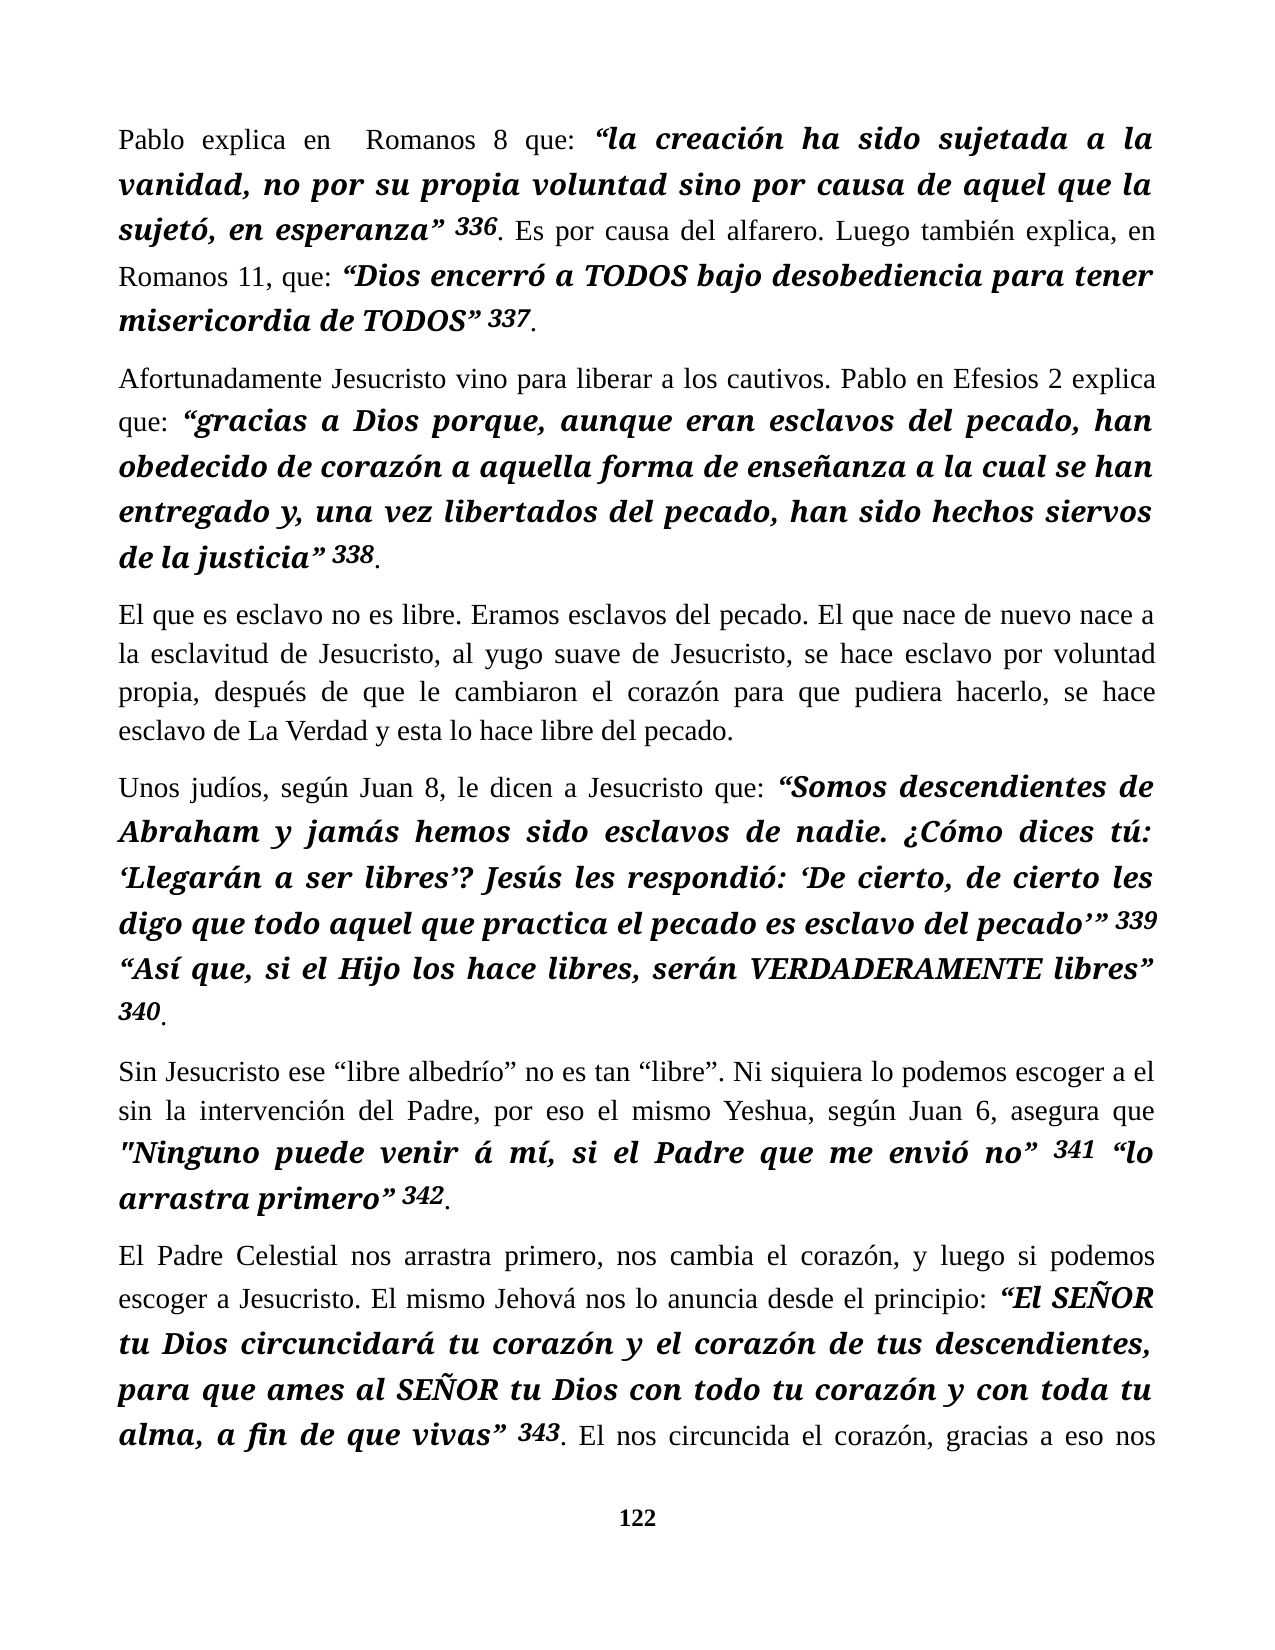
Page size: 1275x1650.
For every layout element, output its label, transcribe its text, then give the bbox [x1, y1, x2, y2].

text Pablo explica en Romanos 8 que: “la creación ha sido sujetada a la vanidad, no por su propia voluntad sino por causa de aquel que la sujetó, en esperanza” . Es por causa del alfarero. Luego también explica, en Romanos 11, que: “Dios encerró a TODOS bajo desobediencia para tener misericordia de TODOS” . [118, 118, 1157, 340]
text Unos judíos, según Juan 8, le dicen a Jesucristo que: “Somos descendientes de Abraham y jamás hemos sido esclavos de nadie. ¿Cómo dices tú: ‘Llegarán a ser libres’? Jesús les respondió: ‘De cierto, de cierto les digo que todo aquel que practica el pecado es esclavo del pecado’” “Así que, si el Hijo los hace libres, serán VERDADERAMENTE libres” . [118, 766, 1157, 1034]
text El Padre Celestial nos arrastra primero, nos cambia el corazón, y luego si podemos escoger a Jesucristo. El mismo Jehová nos lo anuncia desde el principio: “El SEÑOR tu Dios circuncidará tu corazón y el corazón de tus descendientes, para que ames al SEÑOR tu Dios con todo tu corazón y con toda tu alma, a fin de que vivas” . El nos circuncida el corazón, gracias a eso nos [118, 1238, 1157, 1454]
text Sin Jesucristo ese “libre albedrío” no es tan “libre”. Ni siquiera lo podemos escoger a el sin la intervención del Padre, por eso el mismo Yeshua, según Juan 6, asegura que "Ninguno puede venir á mí, si el Padre que me envió no” “lo arrastra primero” . [118, 1054, 1157, 1218]
text Afortunadamente Jesucristo vino para liberar a los cautivos. Pablo en Efesios 2 explica que: “gracias a Dios porque, aunque eran esclavos del pecado, han obedecido de corazón a aquella forma de enseñanza a la cual se han entregado y, una vez libertados del pecado, han sido hechos siervos de la justicia” . [118, 361, 1157, 577]
text El que es esclavo no es libre. Eramos esclavos del pecado. El que nace de nuevo nace a la esclavitud de Jesucristo, al yugo suave de Jesucristo, se hace esclavo por voluntad propia, después de que le cambiaron el corazón para que pudiera hacerlo, se hace esclavo de La Verdad y esta lo hace libre del pecado. [118, 597, 1157, 747]
